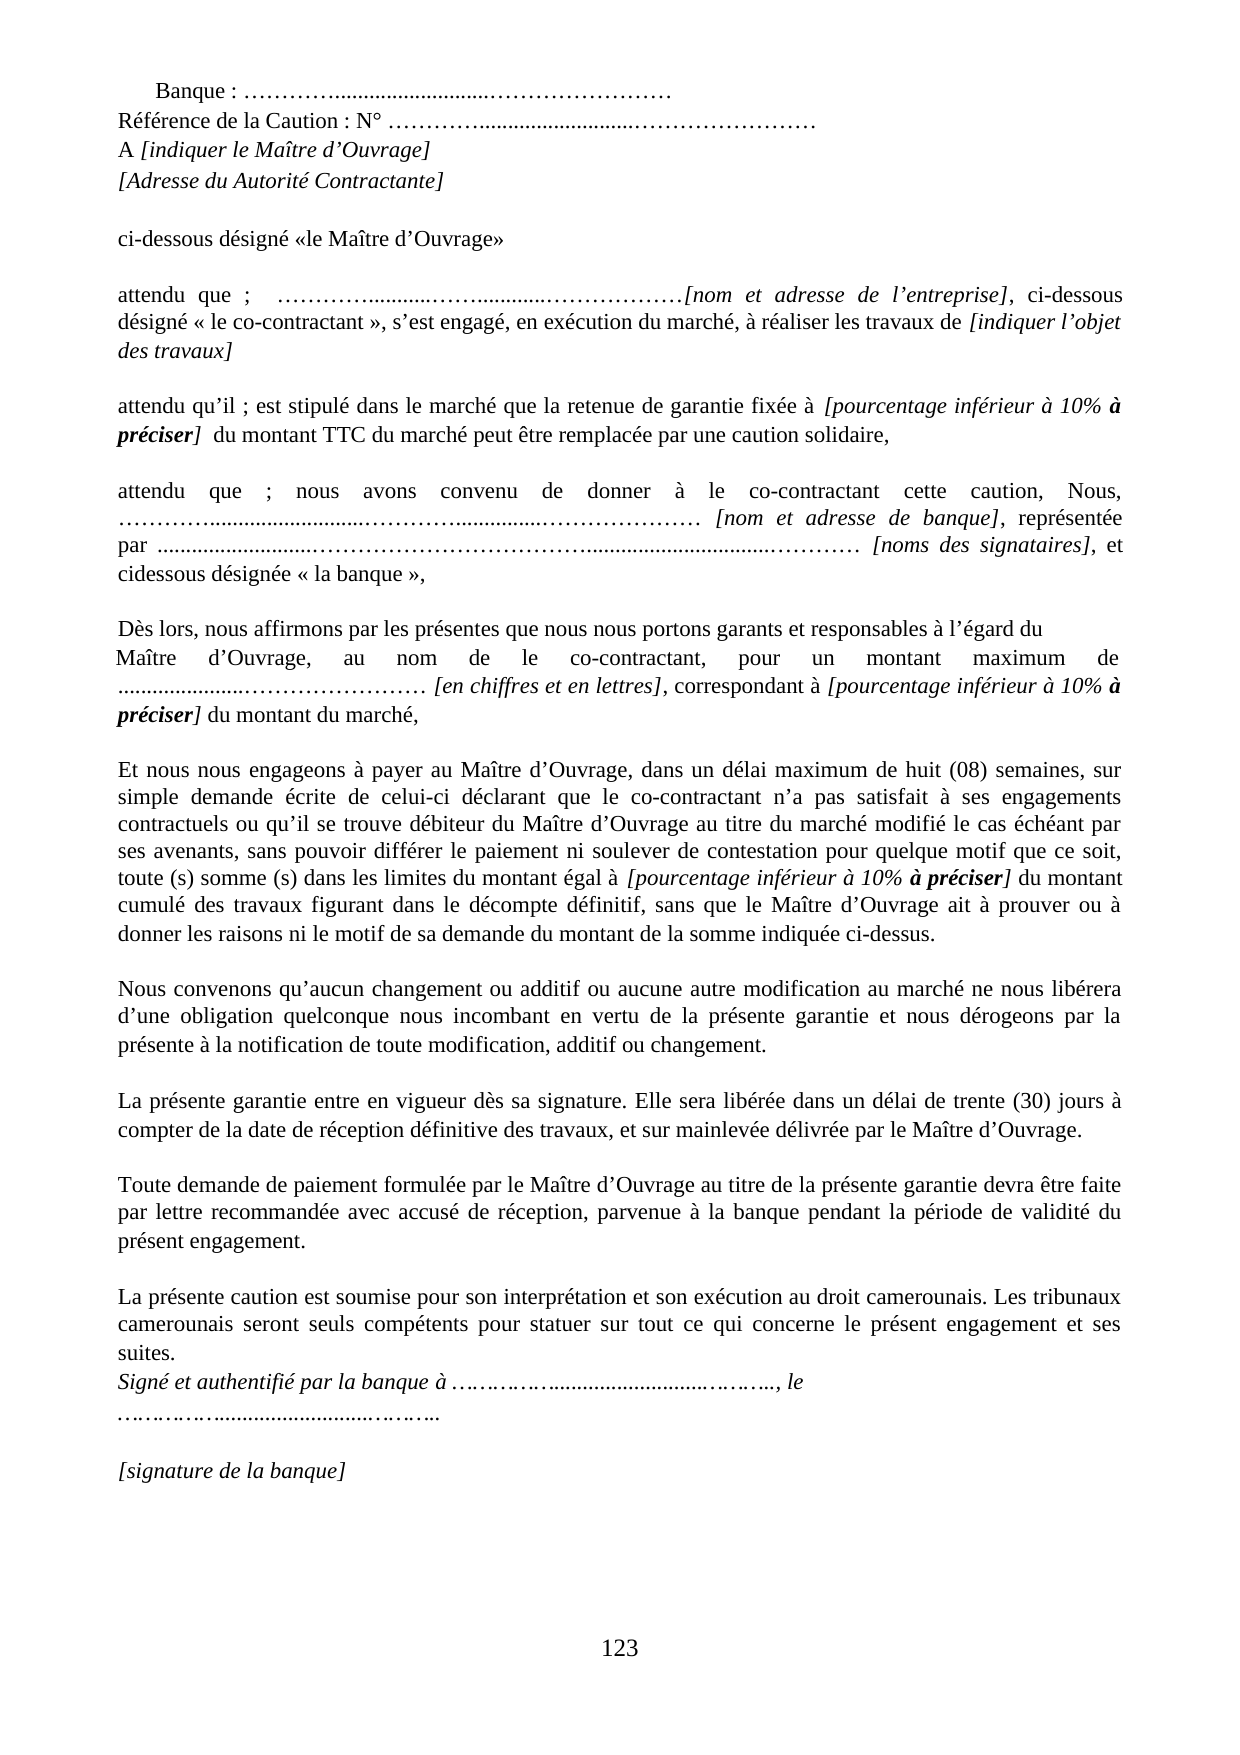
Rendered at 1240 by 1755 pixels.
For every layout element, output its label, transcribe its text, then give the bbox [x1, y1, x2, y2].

text attendu qu’il ; est stipulé dans le marché que la retenue de garantie fixée à [pourcentage inférieur à 10% à préciser] du montant TTC du marché peut être remplacée par une caution solidaire, [118, 392, 1123, 448]
text Signé et authentifié par la banque à ……………..........................……….., le ……………..........................……….. [118, 1366, 818, 1426]
text Référence de la Caution : N° …………...........................…………………… [118, 105, 1123, 133]
text ci-dessous désigné «le Maître d’Ouvrage» [118, 223, 1123, 252]
text Et nous nous engageons à payer au Maître d’Ouvrage, dans un délai maximum de huit (08) semaines, sur simple demande écrite de celui-ci déclarant que le co-contractant n’a pas satisfait à ses engagements contractuels ou qu’il se trouve débiteur du Maître d’Ouvrage au titre du marché modifié le cas échéant par ses avenants, sans pouvoir différer le paiement ni soulever de contestation pour quelque motif que ce soit, toute (s) somme (s) dans les limites du montant égal à [pourcentage inférieur à 10% à préciser] du montant cumulé des travaux figurant dans le décompte définitif, sans que le Maître d’Ouvrage ait à prouver ou à donner les raisons ni le motif de sa demande du montant de la somme indiquée ci-dessus. [118, 756, 1123, 946]
text A [indiquer le Maître d’Ouvrage] [118, 134, 1183, 163]
text Dès lors, nous affirmons par les présentes que nous nous portons garants et responsables à l’égard du [118, 615, 1123, 642]
text La présente garantie entre en vigueur dès sa signature. Elle sera libérée dans un délai de trente (30) jours à compter de la date de réception définitive des travaux, et sur mainlevée délivrée par le Maître d’Ouvrage. [118, 1087, 1123, 1142]
text La présente caution est soumise pour son interprétation et son exécution au droit camerounais. Les tribunaux camerounais seront seuls compétents pour statuer sur tout ce qui concerne le présent engagement et ses suites. [118, 1283, 1123, 1365]
text [signature de la banque] [118, 1455, 1183, 1484]
text Maître d’Ouvrage, au nom de le co-contractant, pour un montant maximum de [57, 643, 1183, 671]
text ......................…………………… [en chiffres et en lettres], correspondant à [pourcentage inférieur à 10% à préciser] du montant du marché, [118, 672, 1123, 727]
text Toute demande de paiement formulée par le Maître d’Ouvrage au titre de la présente garantie devra être faite par lettre recommandée avec accusé de réception, parvenue à la banque pendant la période de validité du présent engagement. [118, 1171, 1123, 1254]
text [Adresse du Autorité Contractante] [118, 165, 1183, 194]
text attendu que ; …………...........……............………………[nom et adresse de l’entreprise], ci-dessous désigné « le co-contractant », s’est engagé, en exécution du marché, à réaliser les travaux de [indiquer l’objet des travaux] [118, 281, 1123, 363]
text Nous convenons qu’aucun changement ou additif ou aucune autre modification au marché ne nous libérera d’une obligation quelconque nous incombant en vertu de la présente garantie et nous dérogeons par la présente à la notification de toute modification, additif ou changement. [118, 975, 1123, 1058]
text Banque : …………...........................…………………… [118, 75, 1123, 104]
text attendu que ; nous avons convenu de donner à le co-contractant cette caution, Nous, …………...........................…………...............………………… [nom et adresse de banque], représentée par ...........................………………………………................................………… [noms des signataires], et cidessous désignée « la banque », [118, 477, 1123, 586]
